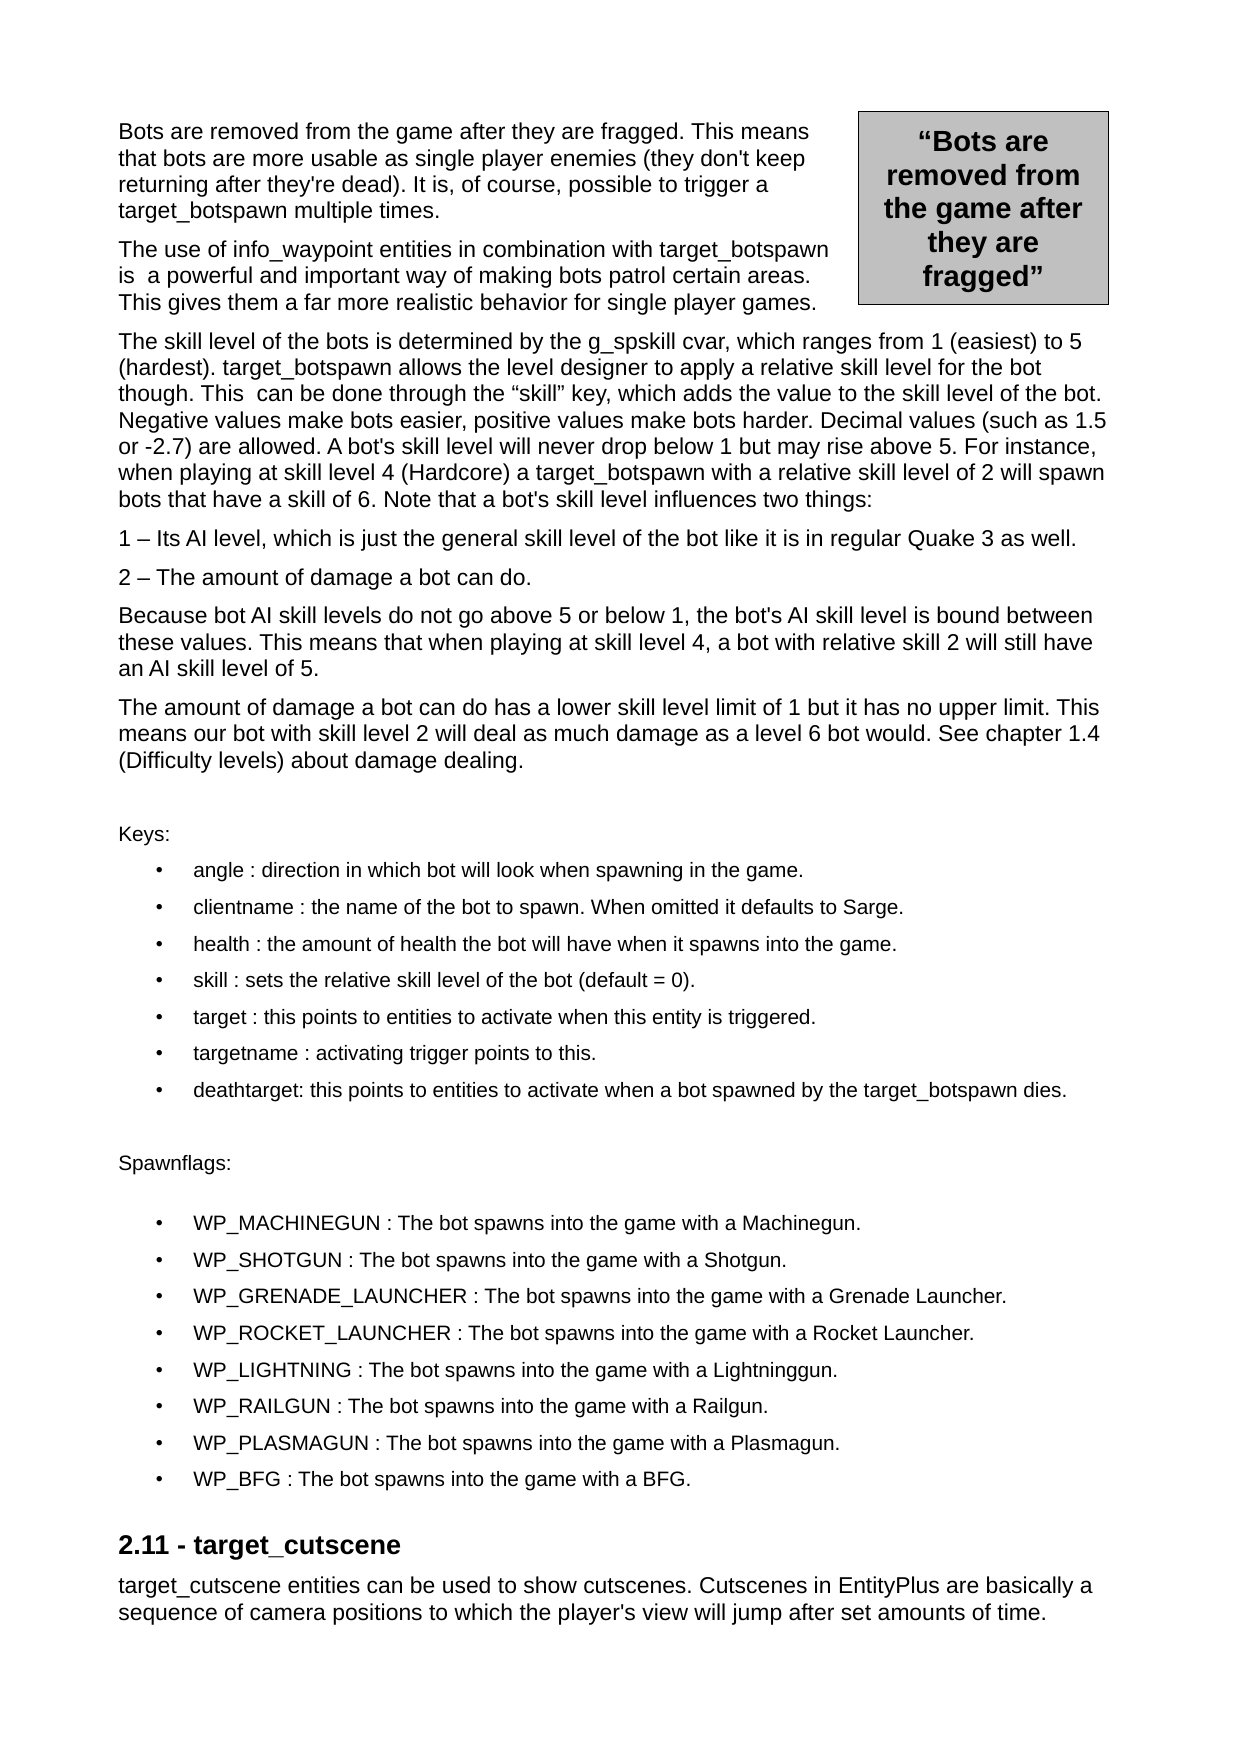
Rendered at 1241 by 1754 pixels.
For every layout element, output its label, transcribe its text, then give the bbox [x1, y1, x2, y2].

text Spawnflags: [118, 1151, 1122, 1199]
list WP_ROCKET_LAUNCHER : The bot spawns into the game with a Rocket Launcher. [156, 1321, 1122, 1345]
list WP_LIGHTNING : The bot spawns into the game with a Lightninggun. [156, 1357, 1122, 1381]
list clientname : the name of the bot to spawn. When omitted it defaults to Sarge. [156, 895, 1122, 919]
list target : this points to entities to activate when this entity is triggered. [156, 1004, 1122, 1029]
list WP_MACHINEGUN : The bot spawns into the game with a Machinegun. [156, 1211, 1122, 1235]
list targetname : activating trigger points to this. [156, 1041, 1122, 1065]
list deathtarget: this points to entities to activate when a bot spawned by the target_botspawn dies. [156, 1078, 1122, 1102]
list health : the amount of health the bot will have when it spawns into the game. [156, 931, 1122, 956]
subtitle 2.11 - target_cutscene [118, 1529, 1122, 1560]
text The amount of damage a bot can do has a lower skill level limit of 1 but it has no upper limit. This means our bot with skill level 2 will deal as much damage as a level 6 bot would. See chapter 1.4 (Difficulty levels) about damage dealing. [118, 694, 1122, 773]
list skill : sets the relative skill level of the bot (default = 0). [156, 968, 1122, 992]
text Because bot AI skill levels do not go above 5 or below 1, the bot's AI skill level is bound between these values. This means that when playing at skill level 4, a bot with relative skill 2 will still have an AI skill level of 5. [118, 602, 1122, 681]
text 2 – The amount of damage a bot can do. [118, 563, 1122, 590]
text Bots are removed from the game after they are fragged. This means that bots are more usable as single player enemies (they don't keep returning after they're dead). It is, of course, possible to trigger a target_botspawn multiple times. [118, 118, 858, 223]
text The skill level of the bots is determined by the g_spskill cvar, which ranges from 1 (easiest) to 5 (hardest). target_botspawn allows the level designer to apply a relative skill level for the bot though. This can be done through the “skill” key, which adds the value to the skill level of the bot. Negative values make bots easier, positive values make bots harder. Decimal values (such as 1.5 or -2.7) are allowed. A bot's skill level will never drop below 1 but may rise above 5. For instance, when playing at skill level 4 (Hardcore) a target_botspawn with a relative skill level of 2 will spawn bots that have a skill of 6. Note that a bot's skill level influences two things: [118, 328, 1122, 512]
text target_cutscene entities can be used to show cutscenes. Cutscenes in EntityPlus are basically a sequence of camera positions to which the player's view will jump after set amounts of time. [118, 1572, 1122, 1625]
text 1 – Its AI level, which is just the general skill level of the bot like it is in regular Quake 3 as well. [118, 524, 1122, 551]
list WP_SHOTGUN : The bot spawns into the game with a Shotgun. [156, 1248, 1122, 1272]
list WP_BFG : The bot spawns into the game with a BFG. [156, 1467, 1122, 1491]
text Keys: [118, 822, 1122, 846]
list angle : direction in which bot will look when spawning in the game. [156, 858, 1122, 882]
text The use of info_waypoint entities in combination with target_botspawn is a powerful and important way of making bots patrol certain areas. This gives them a far more realistic behavior for single player games. [118, 236, 1122, 315]
list WP_RAILGUN : The bot spawns into the game with a Railgun. [156, 1394, 1122, 1418]
list WP_PLASMAGUN : The bot spawns into the game with a Plasmagun. [156, 1431, 1122, 1454]
list WP_GRENADE_LAUNCHER : The bot spawns into the game with a Grenade Launcher. [156, 1284, 1122, 1308]
